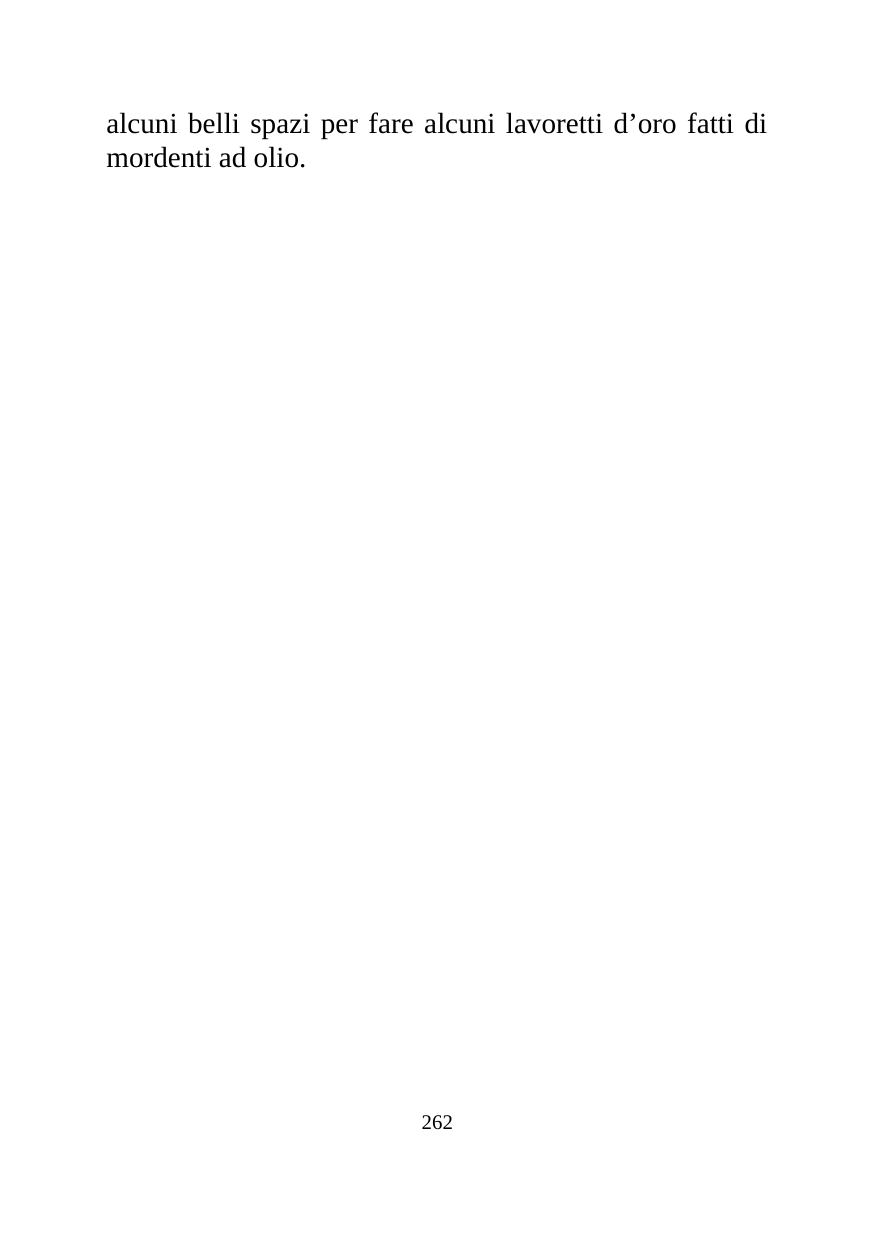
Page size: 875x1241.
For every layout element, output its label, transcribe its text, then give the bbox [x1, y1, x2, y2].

text alcuni belli spazi per fare alcuni lavoretti d’oro fatti di mordenti ad olio. [106, 106, 768, 173]
